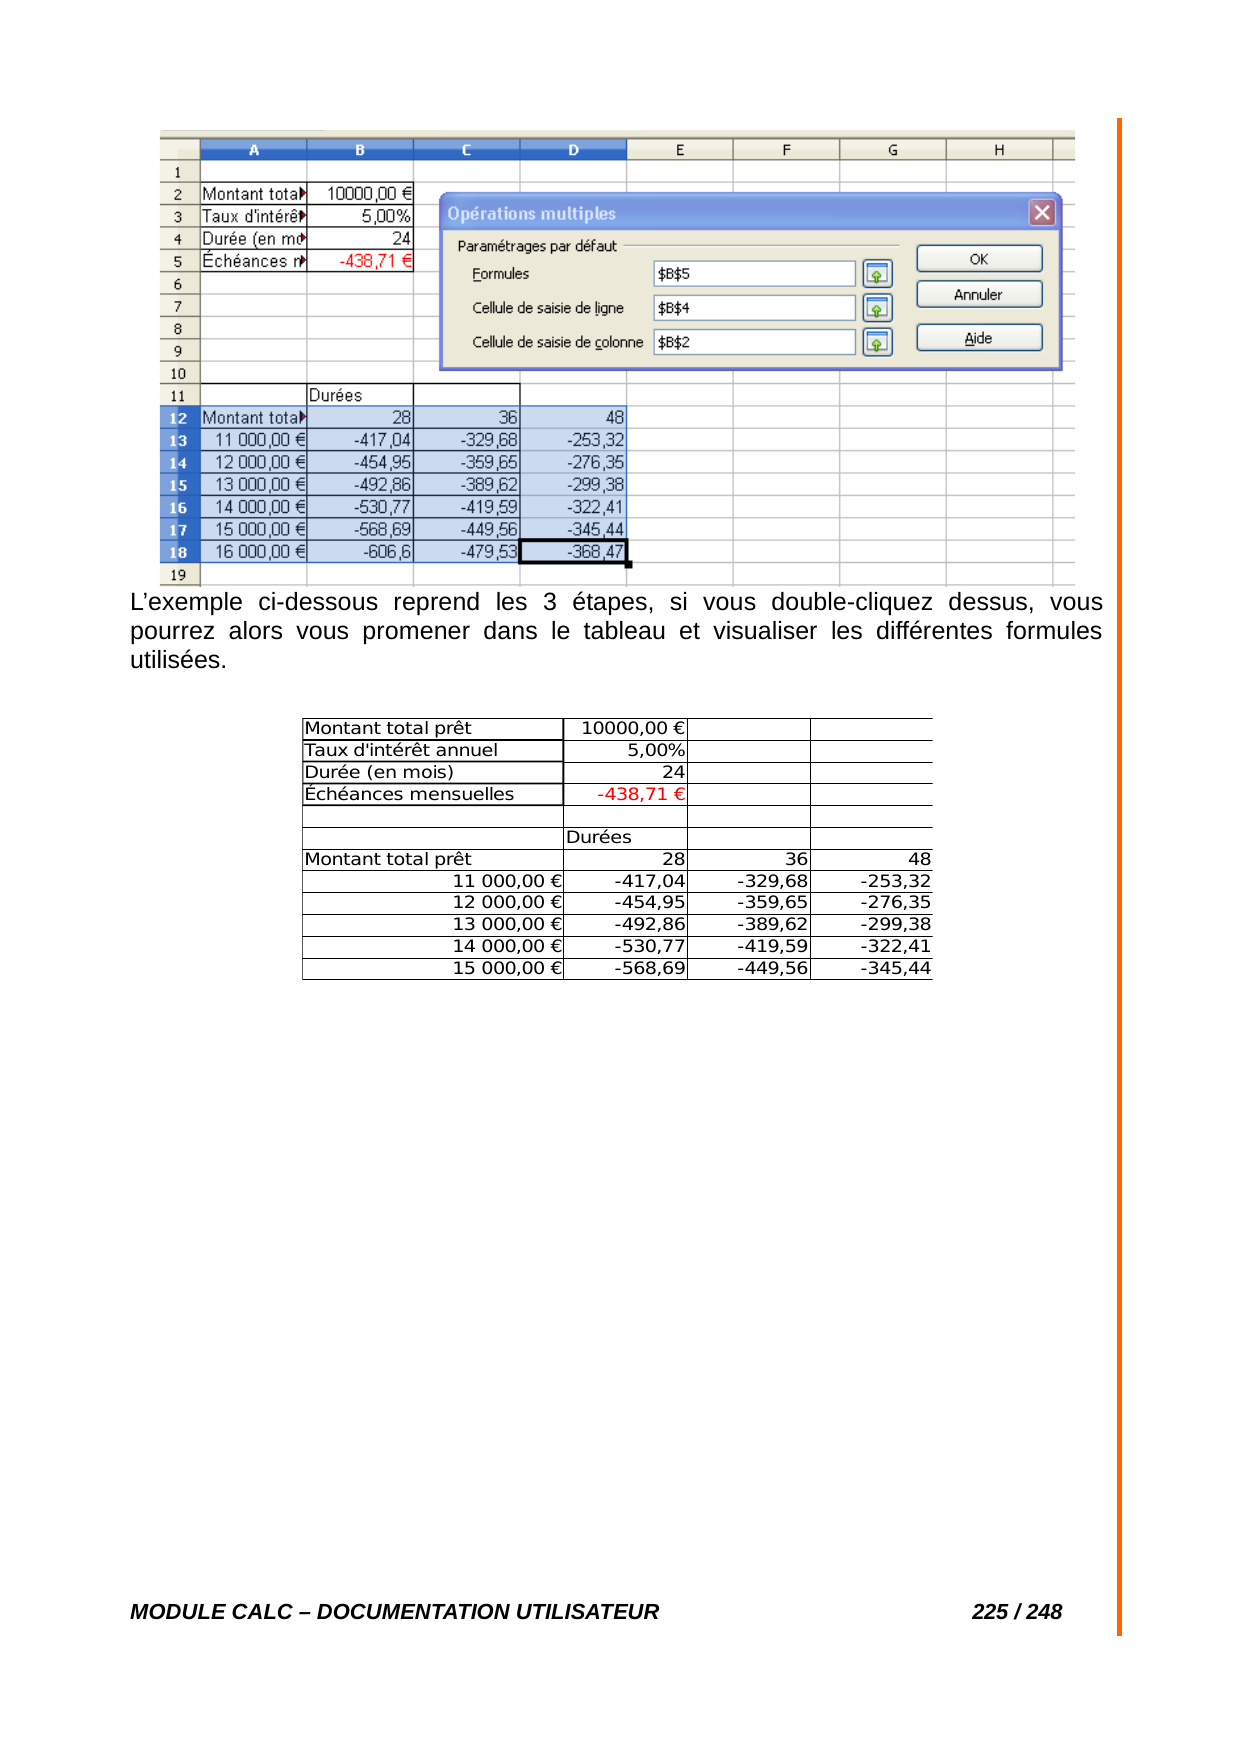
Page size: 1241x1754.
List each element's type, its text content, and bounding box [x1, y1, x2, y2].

text L’exemple ci-dessous reprend les 3 étapes, si vous double-cliquez dessus, vous pourrez alors vous promener dans le tableau et visualiser les différentes formules utilisées. [130, 584, 1105, 674]
picture [159, 130, 1076, 587]
